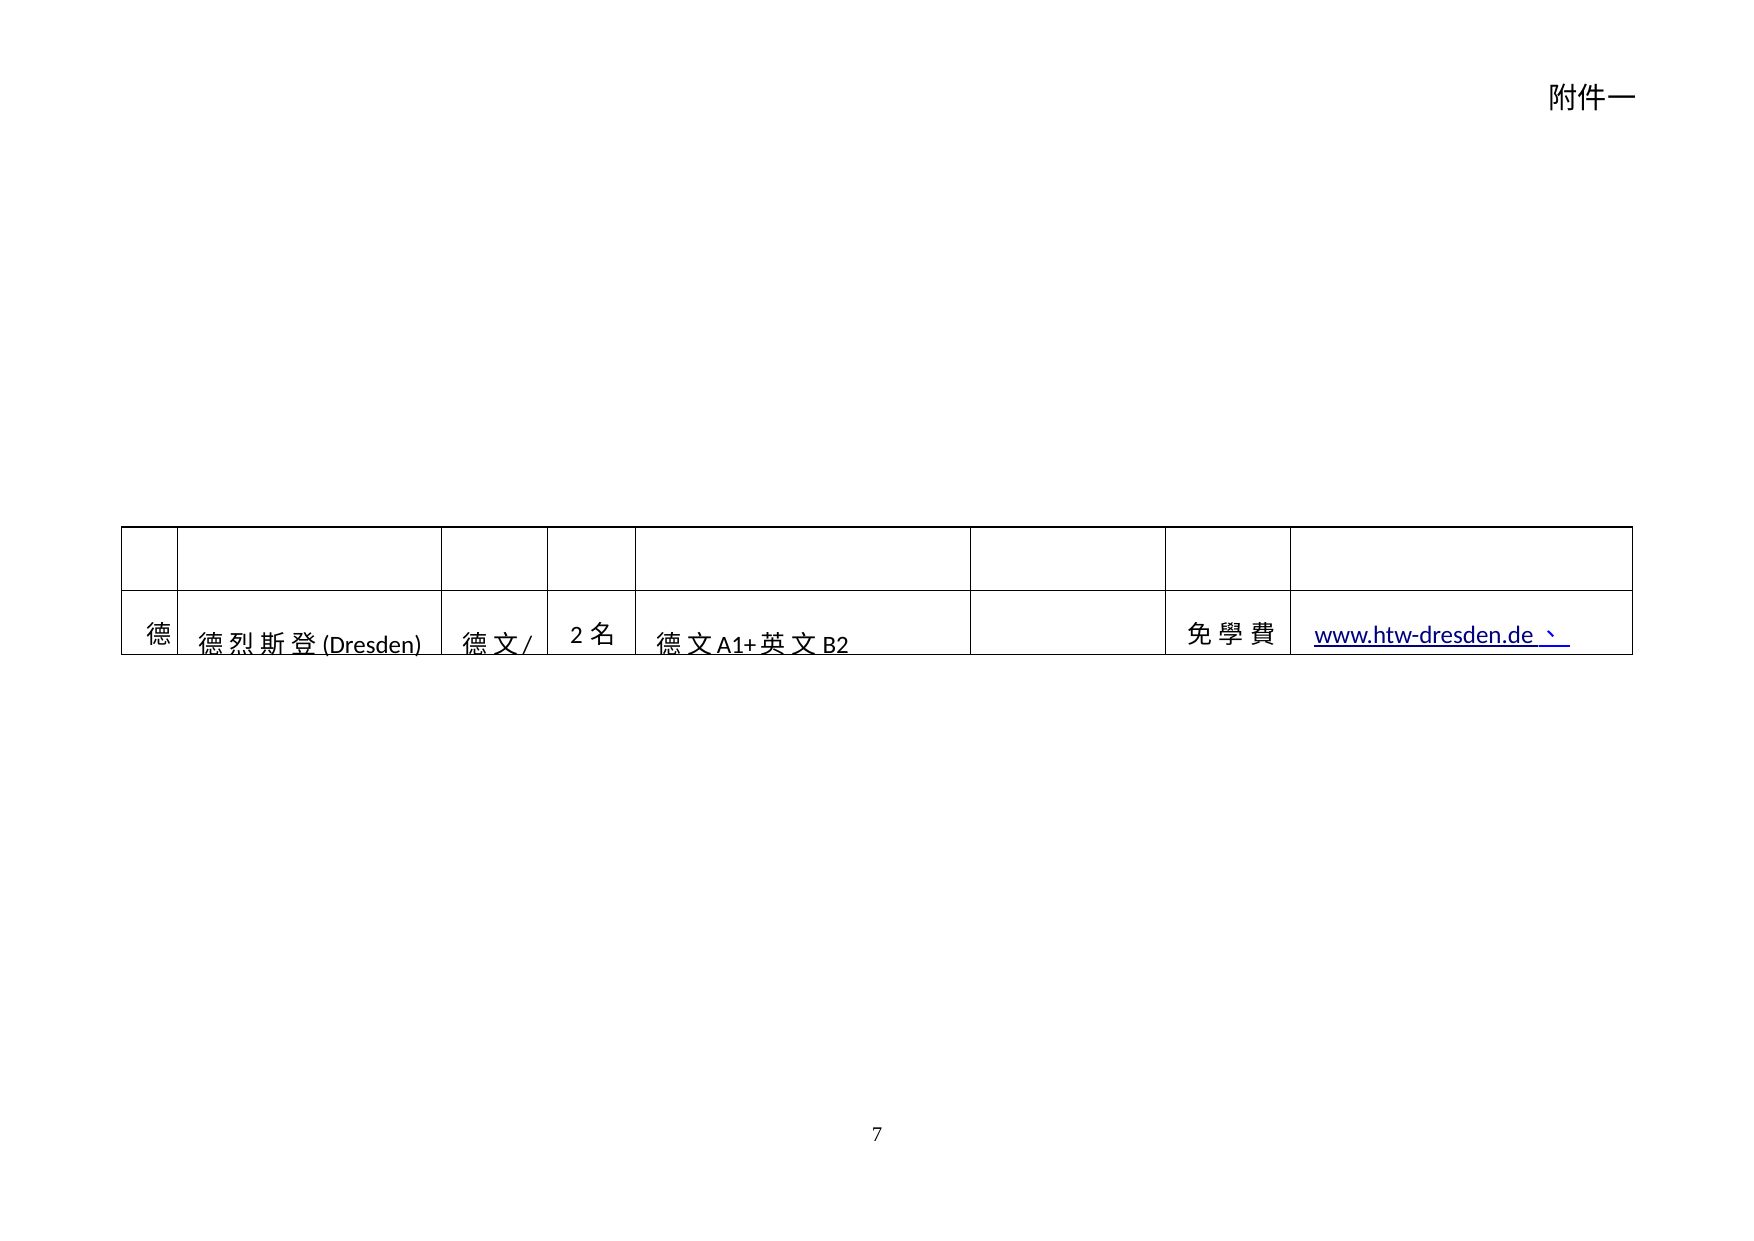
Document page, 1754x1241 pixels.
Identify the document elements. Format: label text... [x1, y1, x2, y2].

table_cell [1166, 528, 1290, 590]
table_cell [636, 528, 970, 590]
table_cell [442, 528, 547, 590]
table_cell 德文/ [442, 591, 547, 653]
table_cell [122, 528, 177, 590]
table_cell [971, 591, 1165, 653]
table_cell [548, 528, 635, 590]
table_cell 免學費 [1166, 591, 1290, 653]
table_cell 2名 [548, 591, 635, 653]
table_cell [1291, 528, 1632, 590]
table_cell www.htw-dresden.de、 [1291, 591, 1632, 653]
table_cell 德 [122, 591, 177, 653]
table_cell [178, 528, 441, 590]
table_cell [971, 528, 1165, 590]
table_cell 德烈斯登(Dresden) [178, 591, 441, 653]
table_cell 德文A1+英文B2 [636, 591, 970, 653]
